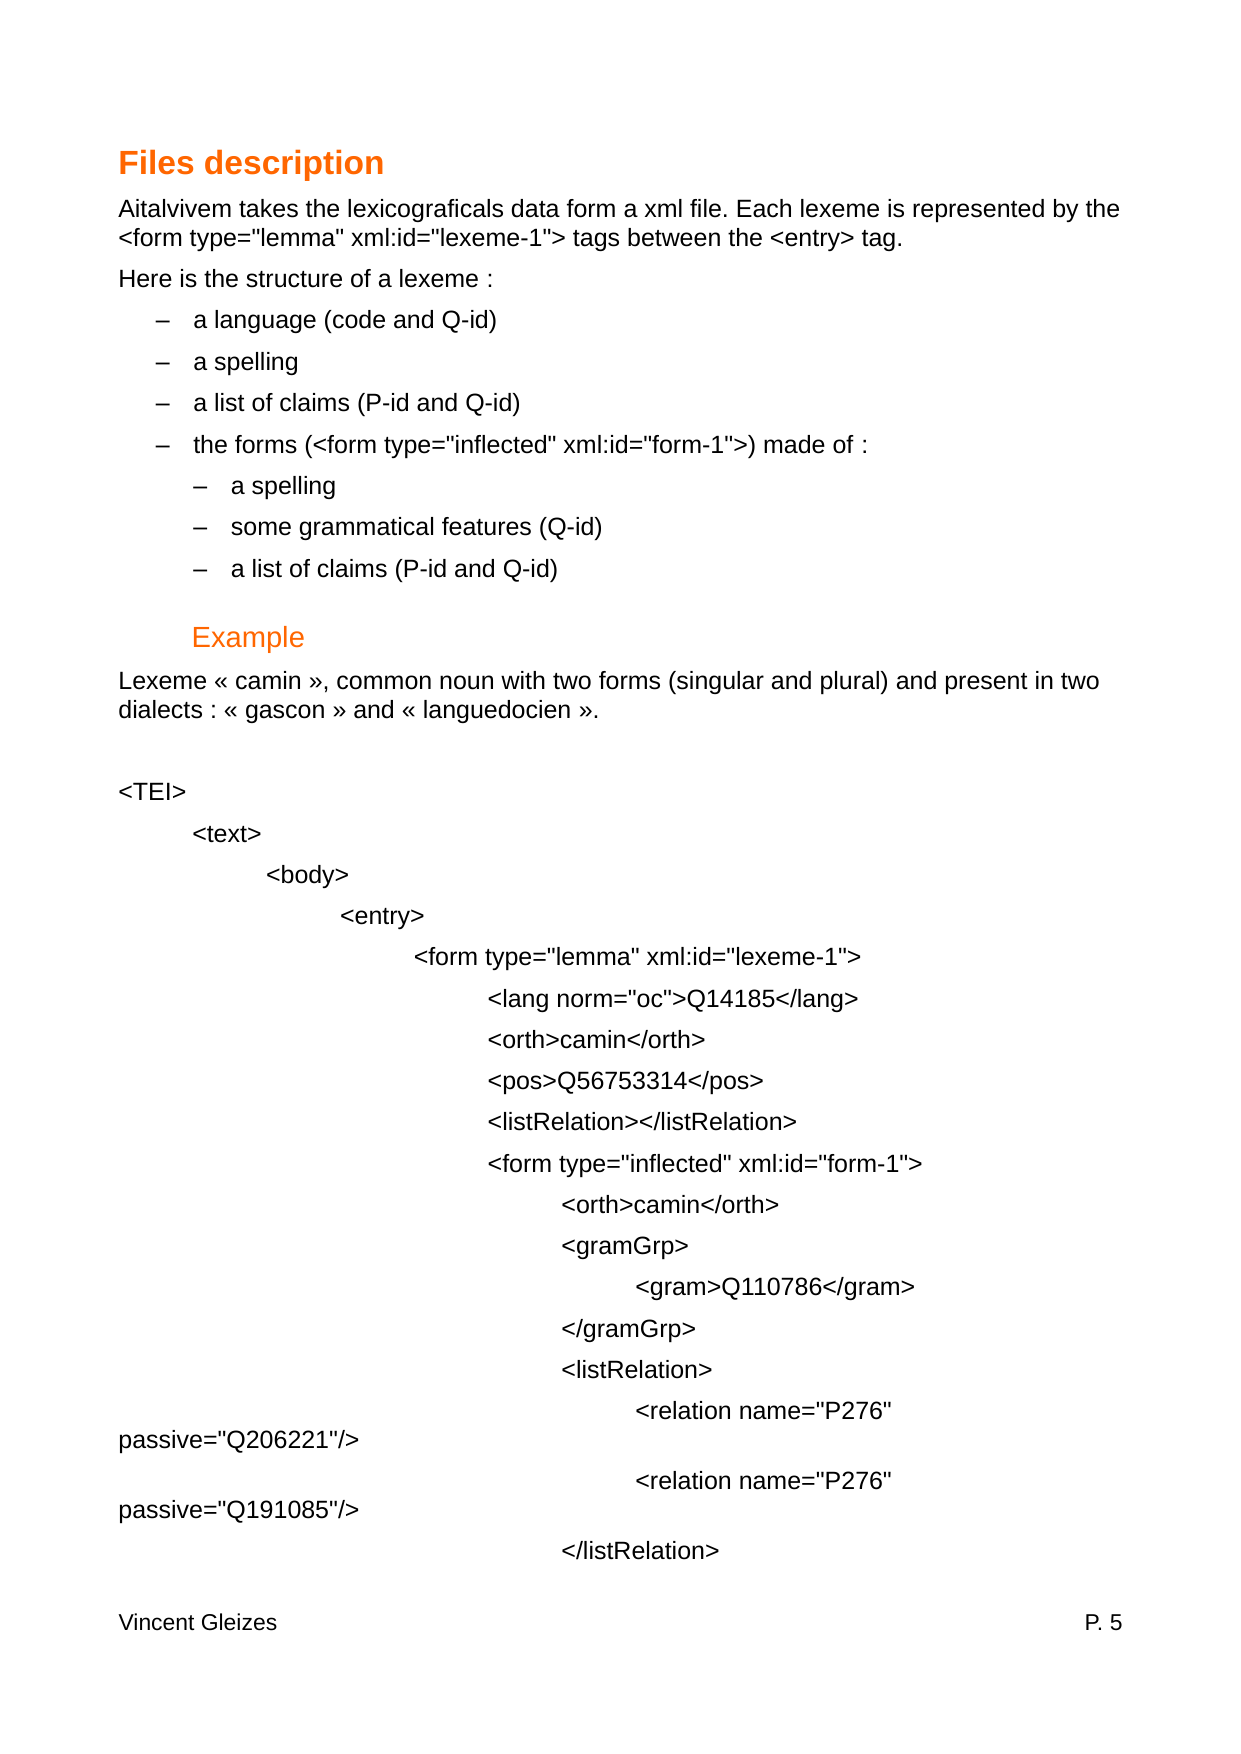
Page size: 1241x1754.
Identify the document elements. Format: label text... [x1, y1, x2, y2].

list a language (code and Q-id) [156, 306, 1122, 334]
list a spelling [156, 347, 1122, 376]
subtitle Example [191, 620, 1122, 653]
list a list of claims (P-id and Q-id) [156, 388, 1122, 417]
text Here is the structure of a lexeme : [118, 264, 1122, 293]
text </gramGrp> [118, 1313, 1122, 1342]
text <relation name="P276" passive="Q191085"/> [118, 1466, 1122, 1523]
text <pos>Q56753314</pos> [118, 1066, 1122, 1095]
text <orth>camin</orth> [118, 1025, 1122, 1053]
text <relation name="P276" passive="Q206221"/> [118, 1396, 1122, 1453]
text <listRelation> [118, 1355, 1122, 1383]
text <entry> [118, 901, 1122, 930]
text Aitalvivem takes the lexicograficals data form a xml file. Each lexeme is represented by the <form type="lemma" xml:id="lexeme-1"> tags between the <entry> tag. [118, 194, 1122, 252]
text <form type="lemma" xml:id="lexeme-1"> [118, 942, 1122, 971]
text <gram>Q110786</gram> [118, 1272, 1122, 1301]
text <listRelation></listRelation> [118, 1107, 1122, 1136]
text <TEI> [118, 777, 1122, 806]
text <orth>camin</orth> [118, 1190, 1122, 1218]
list some grammatical features (Q-id) [193, 512, 1122, 541]
list a spelling [193, 471, 1122, 500]
text <form type="inflected" xml:id="form-1"> [118, 1148, 1122, 1177]
text <lang norm="oc">Q14185</lang> [118, 983, 1122, 1012]
text Lexeme « camin », common noun with two forms (singular and plural) and present in two dialects : « gascon » and « languedocien ». [118, 666, 1122, 723]
text <gramGrp> [118, 1231, 1122, 1260]
list the forms (<form type="inflected" xml:id="form-1">) made of : [156, 429, 1122, 458]
text <body> [118, 860, 1122, 888]
text </listRelation> [118, 1536, 1122, 1565]
subtitle Files description [118, 143, 1122, 182]
text <text> [118, 818, 1122, 847]
list a list of claims (P-id and Q-id) [193, 554, 1122, 582]
